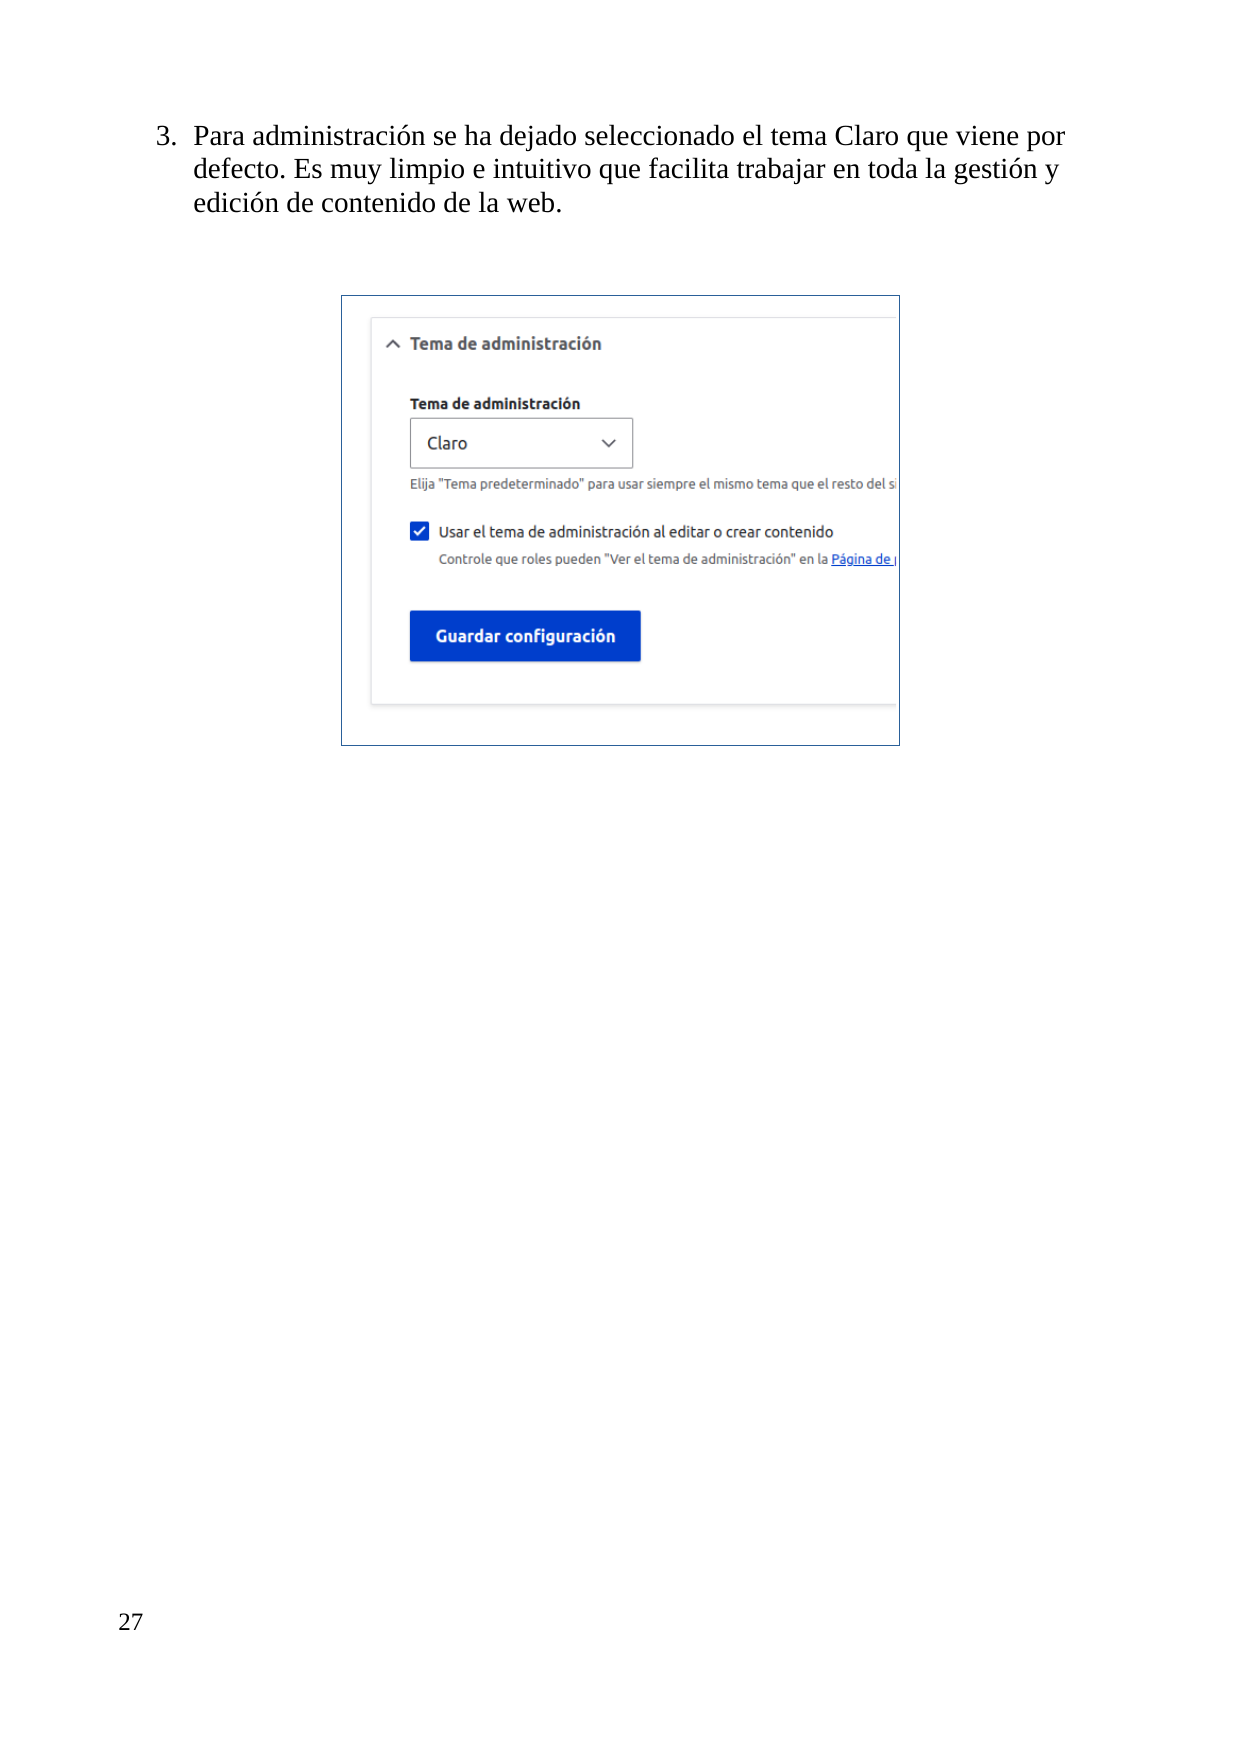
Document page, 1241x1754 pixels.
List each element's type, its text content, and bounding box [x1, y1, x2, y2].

picture [343, 298, 897, 743]
list Para administración se ha dejado seleccionado el tema Claro que viene por defecto. Es muy limpio e intuitivo que facilita trabajar en toda la gestión y edición de contenido de la web. [156, 118, 1122, 219]
